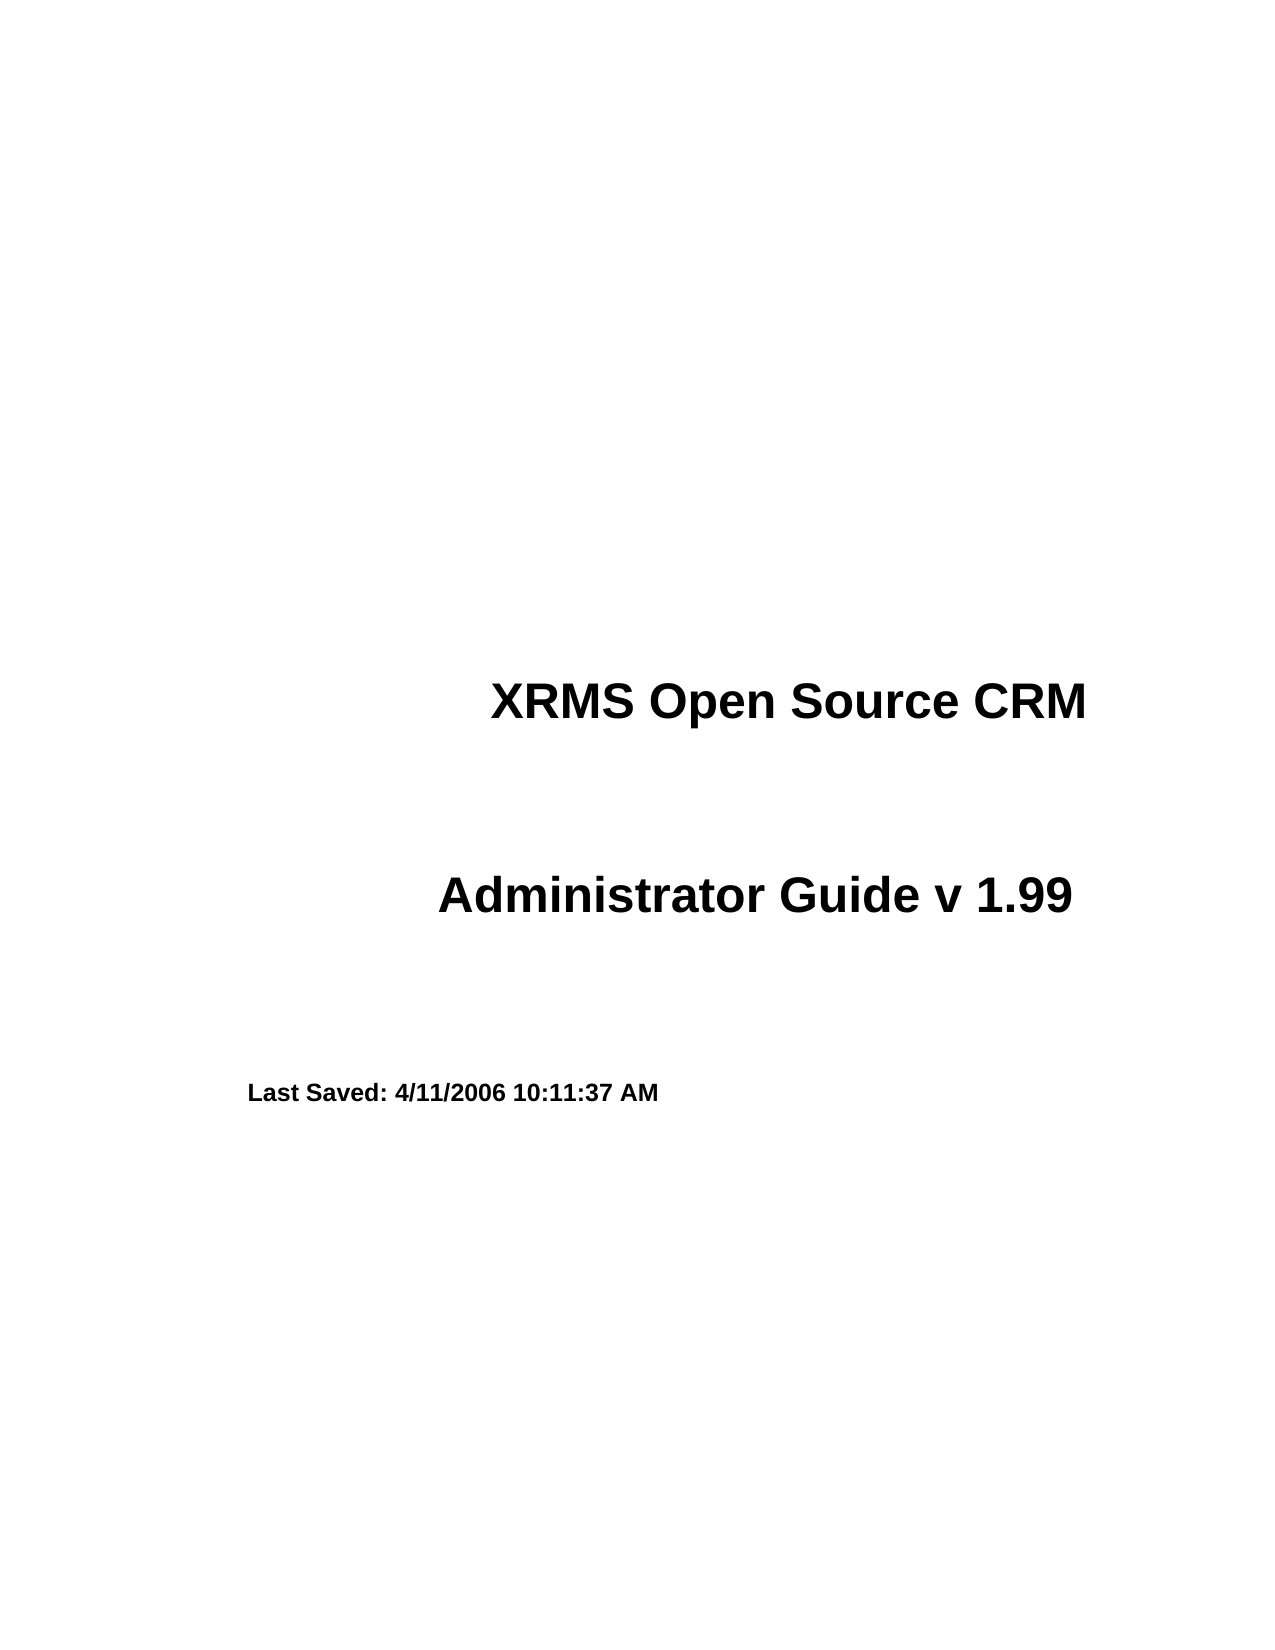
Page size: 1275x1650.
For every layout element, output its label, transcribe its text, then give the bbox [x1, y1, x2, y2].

text Last Saved: 4/11/2006 10:11:37 AM [187, 1079, 1087, 1107]
title Administrator Guide v 1.99 [187, 867, 1087, 922]
title XRMS Open Source CRM [187, 673, 1087, 729]
